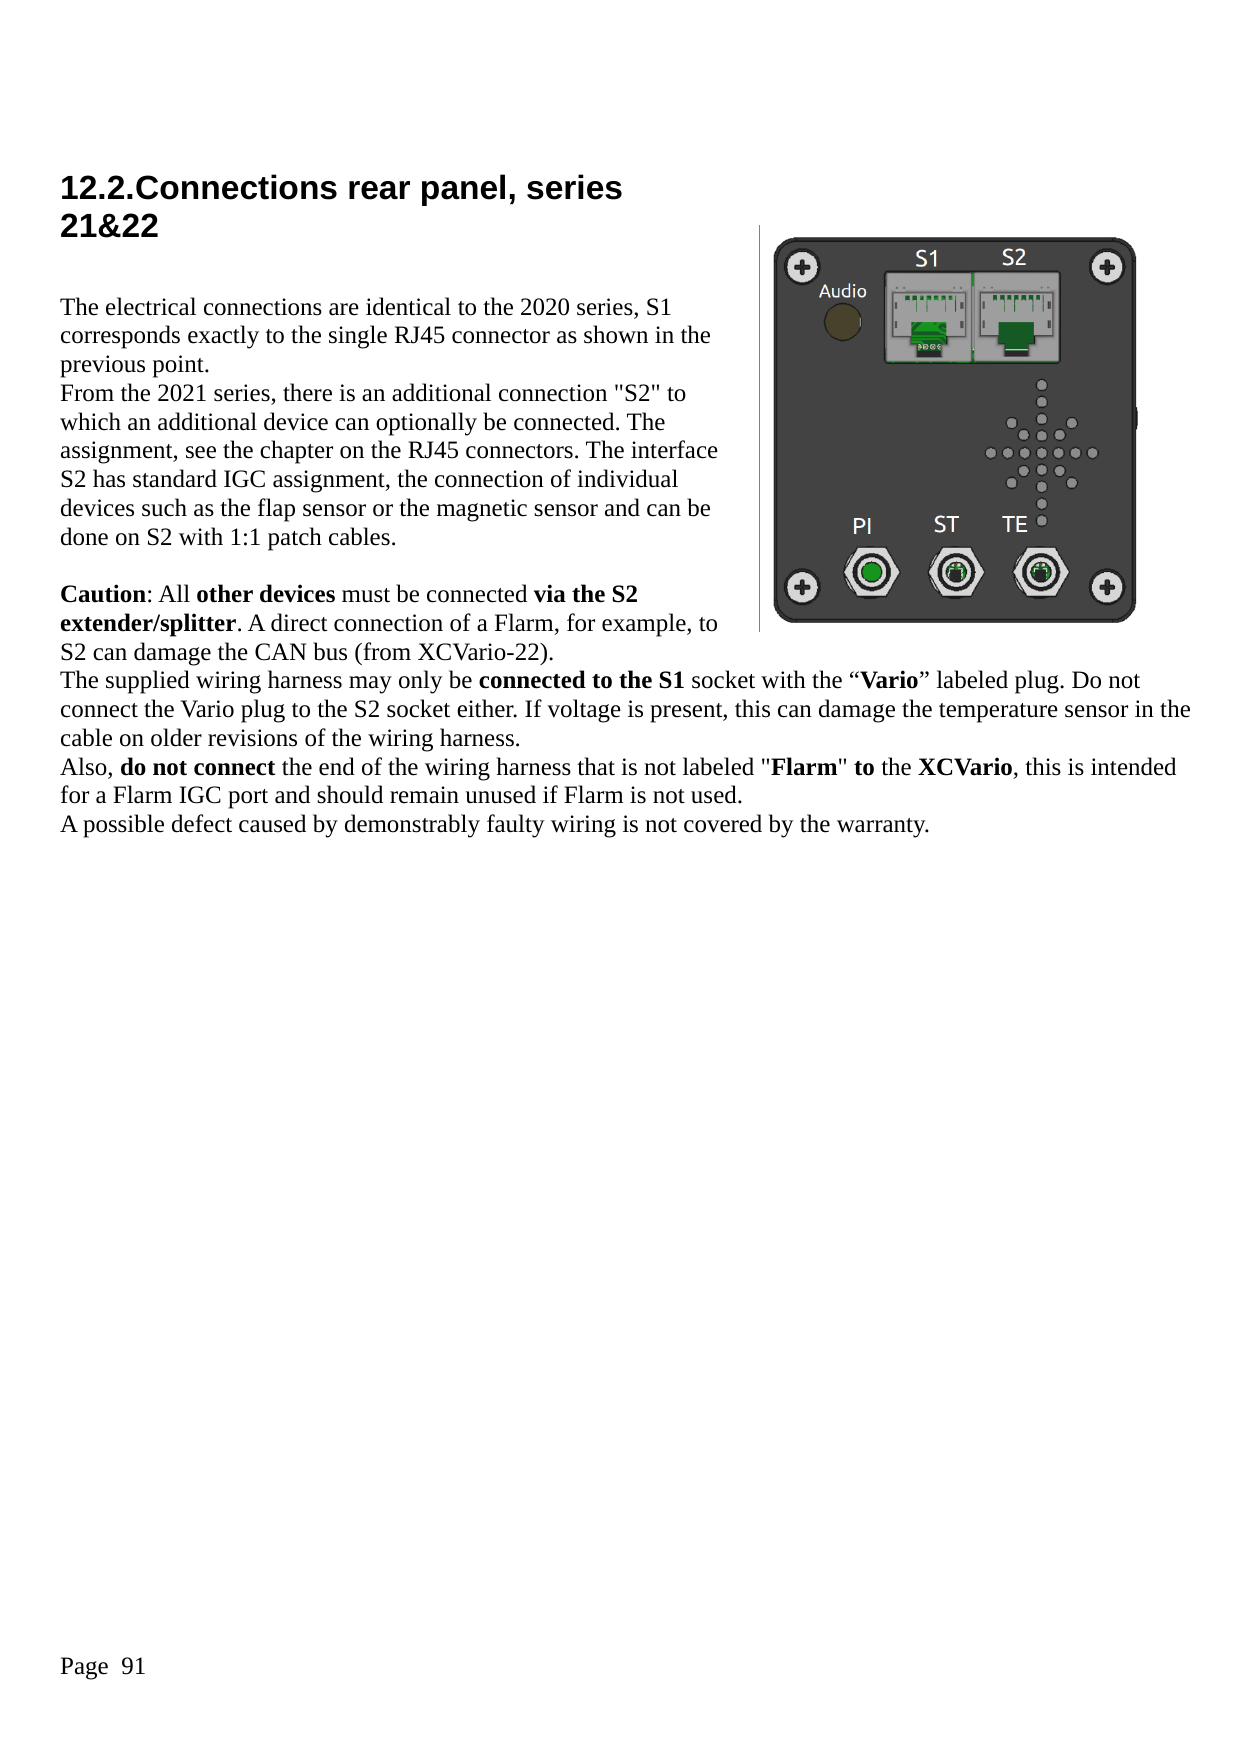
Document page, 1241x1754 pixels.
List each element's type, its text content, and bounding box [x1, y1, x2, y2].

picture [756, 225, 1152, 632]
text Caution: All other devices must be connected via the S2 extender/splitter. A direct connection of a Flarm, for example, to S2 can damage the CAN bus (from XCVario-22). [60, 579, 1207, 665]
text A possible defect caused by demonstrably faulty wiring is not covered by the warranty. [60, 809, 1207, 838]
text The electrical connections are identical to the 2020 series, S1 corresponds exactly to the single RJ45 connector as shown in the previous point. From the 2021 series, there is an additional connection "S2" to which an additional device can optionally be connected. The assignment, see the chapter on the RJ45 connectors. The interface S2 has standard IGC assignment, the connection of individual devices such as the flap sensor or the magnetic sensor and can be done on S2 with 1:1 patch cables. [60, 292, 756, 550]
text Also, do not connect the end of the wiring harness that is not labeled "Flarm" to the XCVario, this is intended for a Flarm IGC port and should remain unused if Flarm is not used. [60, 752, 1207, 809]
subtitle Connections rear panel, series 21&22 [60, 168, 1207, 245]
text The supplied wiring harness may only be connected to the S1 socket with the “Vario” labeled plug. Do not connect the Vario plug to the S2 socket either. If voltage is present, this can damage the temperature sensor in the cable on older revisions of the wiring harness. [60, 665, 1207, 752]
text [1152, 292, 1207, 550]
